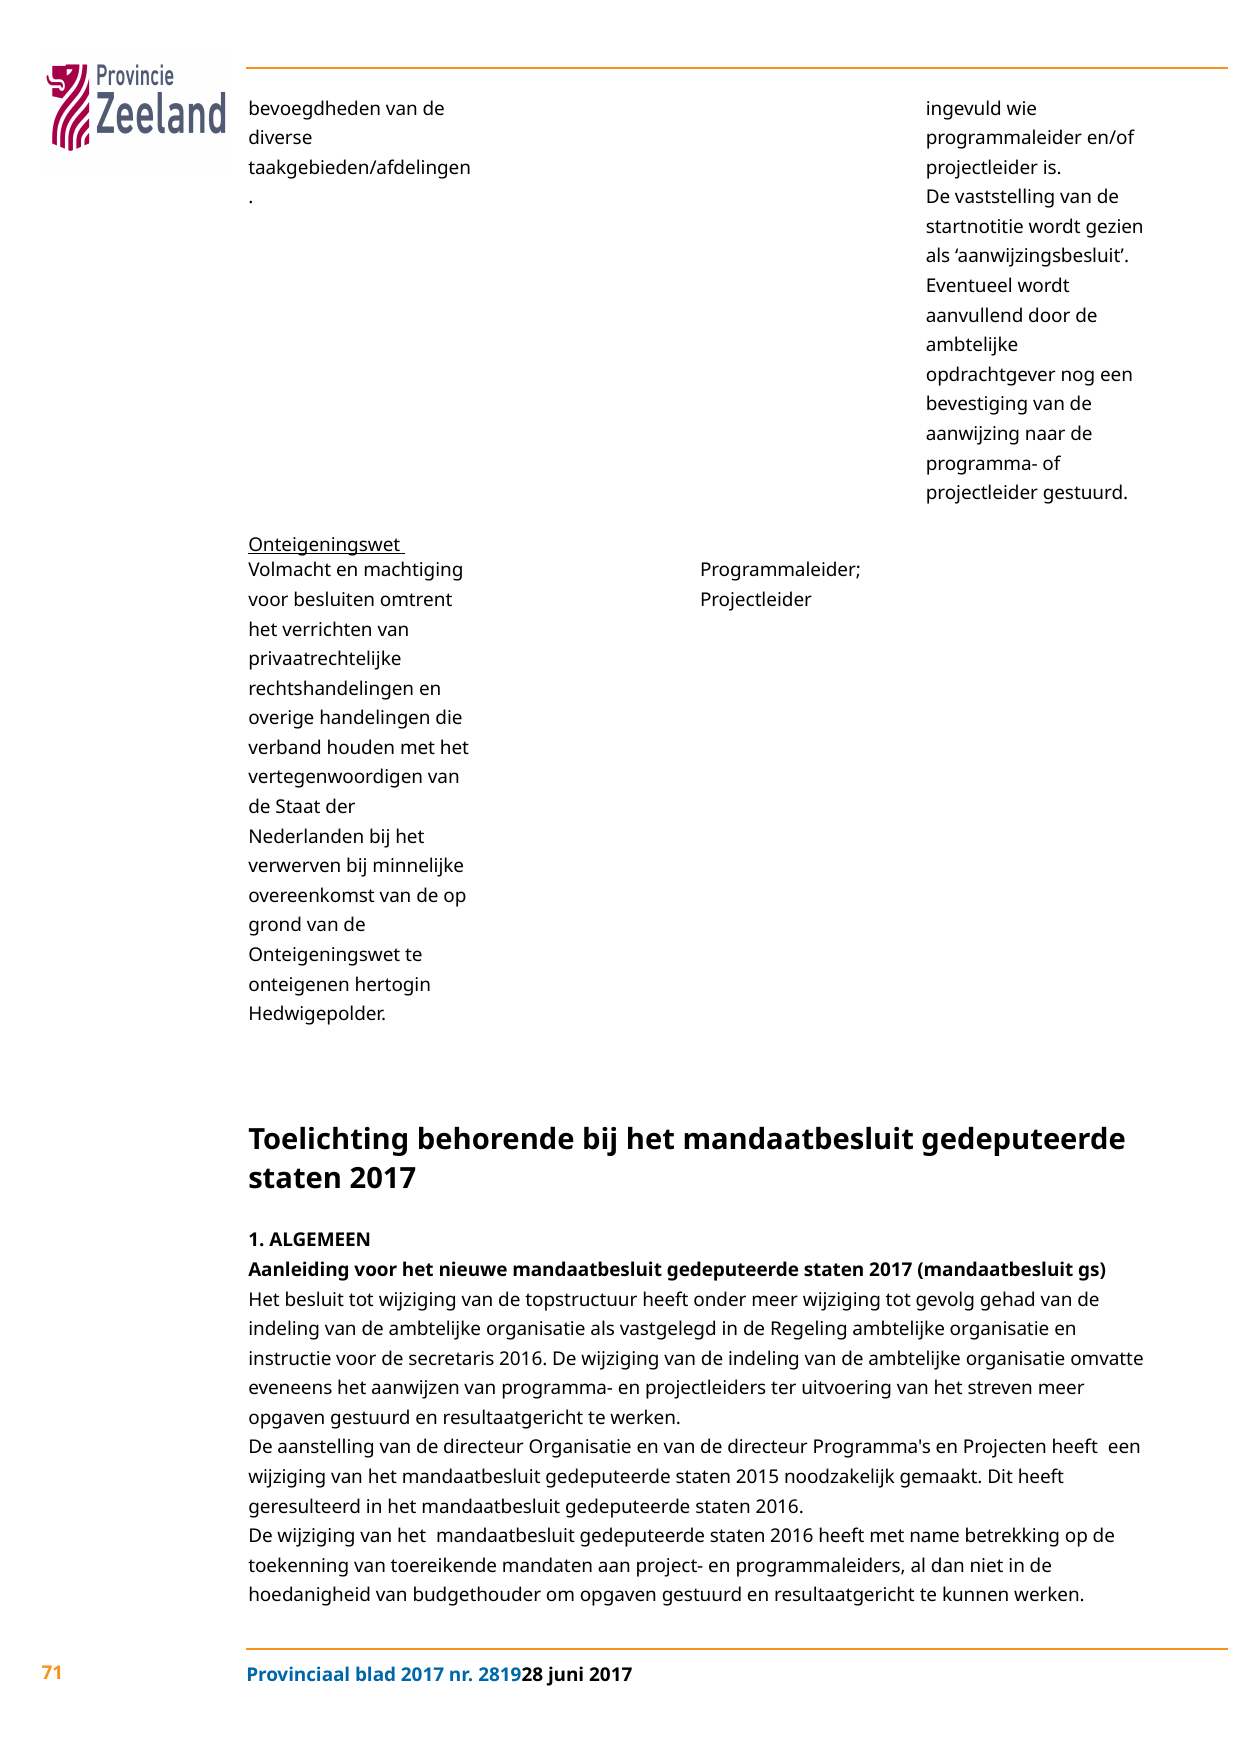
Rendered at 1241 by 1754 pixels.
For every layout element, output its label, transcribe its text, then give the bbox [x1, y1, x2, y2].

text Aanleiding voor het nieuwe mandaatbesluit gedeputeerde staten 2017 (mandaatbesluit gs) [248, 1256, 1152, 1282]
table_cell Programmaleider; Projectleider [700, 557, 926, 1026]
table_cell [926, 531, 1152, 557]
table_cell [700, 505, 926, 531]
table_cell [474, 557, 700, 1026]
table_cell [700, 95, 926, 505]
table_cell [474, 95, 700, 505]
table_cell ingevuld wie programmaleider en/of projectleider is. De vaststelling van de startnotitie wordt gezien als ‘aanwijzingsbesluit’. Eventueel wordt aanvullend door de ambtelijke opdrachtgever nog een bevestiging van de aanwijzing naar de programma- of projectleider gestuurd. [926, 95, 1152, 505]
table_cell bevoegdheden van de diverse taakgebieden/afdelingen. [248, 95, 474, 505]
table_cell [248, 505, 474, 531]
text De aanstelling van de directeur Organisatie en van de directeur Programma's en Projecten heeft een wijziging van het mandaatbesluit gedeputeerde staten 2015 noodzakelijk gemaakt. Dit heeft geresulteerd in het mandaatbesluit gedeputeerde staten 2016. [248, 1434, 1152, 1518]
text Toelichting behorende bij het mandaatbesluit gedeputeerde staten 2017 [248, 1118, 1152, 1197]
table_cell [926, 557, 1152, 1026]
table_cell [474, 531, 700, 557]
text De wijziging van het mandaatbesluit gedeputeerde staten 2016 heeft met name betrekking op de toekenning van toereikende mandaten aan project- en programmaleiders, al dan niet in de hoedanigheid van budgethouder om opgaven gestuurd en resultaatgericht te kunnen werken. [248, 1522, 1152, 1607]
text 1. ALGEMEEN [248, 1227, 1152, 1252]
table_cell Volmacht en machtiging voor besluiten omtrent het verrichten van privaatrechtelijke rechtshandelingen en overige handelingen die verband houden met het vertegenwoordigen van de Staat der Nederlanden bij het verwerven bij minnelijke overeenkomst van de op grond van de Onteigeningswet te onteigenen hertogin Hedwigepolder. [248, 557, 474, 1026]
table_cell [926, 505, 1152, 531]
text Het besluit tot wijziging van de topstructuur heeft onder meer wijziging tot gevolg gehad van de indeling van de ambtelijke organisatie als vastgelegd in de Regeling ambtelijke organisatie en instructie voor de secretaris 2016. De wijziging van de indeling van de ambtelijke organisatie omvatte eveneens het aanwijzen van programma- en projectleiders ter uitvoering van het streven meer opgaven gestuurd en resultaatgericht te werken. [248, 1286, 1152, 1430]
table_cell [474, 505, 700, 531]
table_cell Onteigeningswet [248, 531, 474, 557]
picture [41, 47, 231, 172]
table_cell [700, 531, 926, 557]
